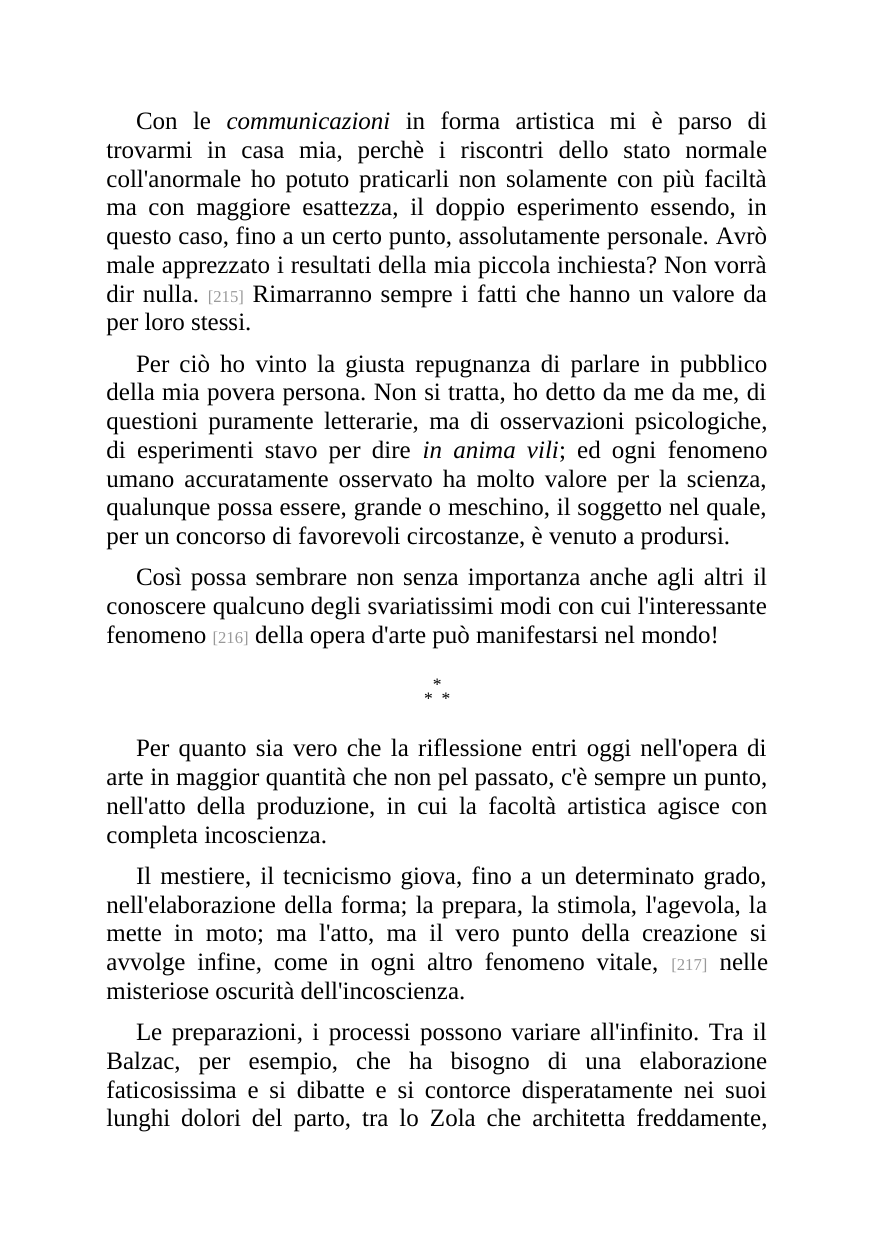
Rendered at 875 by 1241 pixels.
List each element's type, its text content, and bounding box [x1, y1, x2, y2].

text Così possa sembrare non senza importanza anche agli altri il conoscere qualcuno degli svariatissimi modi con cui l'interessante fenomeno [216] della opera d'arte può manifestarsi nel mondo! [106, 562, 768, 649]
text Il mestiere, il tecnicismo giova, fino a un determinato grado, nell'elaborazione della forma; la prepara, la stimola, l'agevola, la mette in moto; ma l'atto, ma il vero punto della creazione si avvolge infine, come in ogni altro fenomeno vitale, [217] nelle misteriose oscurità dell'incoscienza. [106, 861, 768, 1005]
text Le preparazioni, i processi possono variare all'infinito. Tra il Balzac, per esempio, che ha bisogno di una elaborazione faticosissima e si dibatte e si contorce disperatamente nei suoi lunghi dolori del parto, tra lo Zola che architetta freddamente, [106, 1017, 768, 1132]
text Con le communicazioni in forma artistica mi è parso di trovarmi in casa mia, perchè i riscontri dello stato normale coll'anormale ho potuto praticarli non solamente con più faciltà ma con maggiore esattezza, il doppio esperimento essendo, in questo caso, fino a un certo punto, assolutamente personale. Avrò male apprezzato i resultati della mia piccola inchiesta? Non vorrà dir nulla. [215] Rimarranno sempre i fatti che hanno un valore da per loro stessi. [106, 106, 768, 336]
text *** [106, 674, 768, 708]
text Per quanto sia vero che la riflessione entri oggi nell'opera di arte in maggior quantità che non pel passato, c'è sempre un punto, nell'atto della produzione, in cui la facoltà artistica agisce con completa incoscienza. [106, 733, 768, 848]
text Per ciò ho vinto la giusta repugnanza di parlare in pubblico della mia povera persona. Non si tratta, ho detto da me da me, di questioni puramente letterarie, ma di osservazioni psicologiche, di esperimenti stavo per dire in anima vili; ed ogni fenomeno umano accuratamente osservato ha molto valore per la scienza, qualunque possa essere, grande o meschino, il soggetto nel quale, per un concorso di favorevoli circostanze, è venuto a prodursi. [106, 349, 768, 550]
